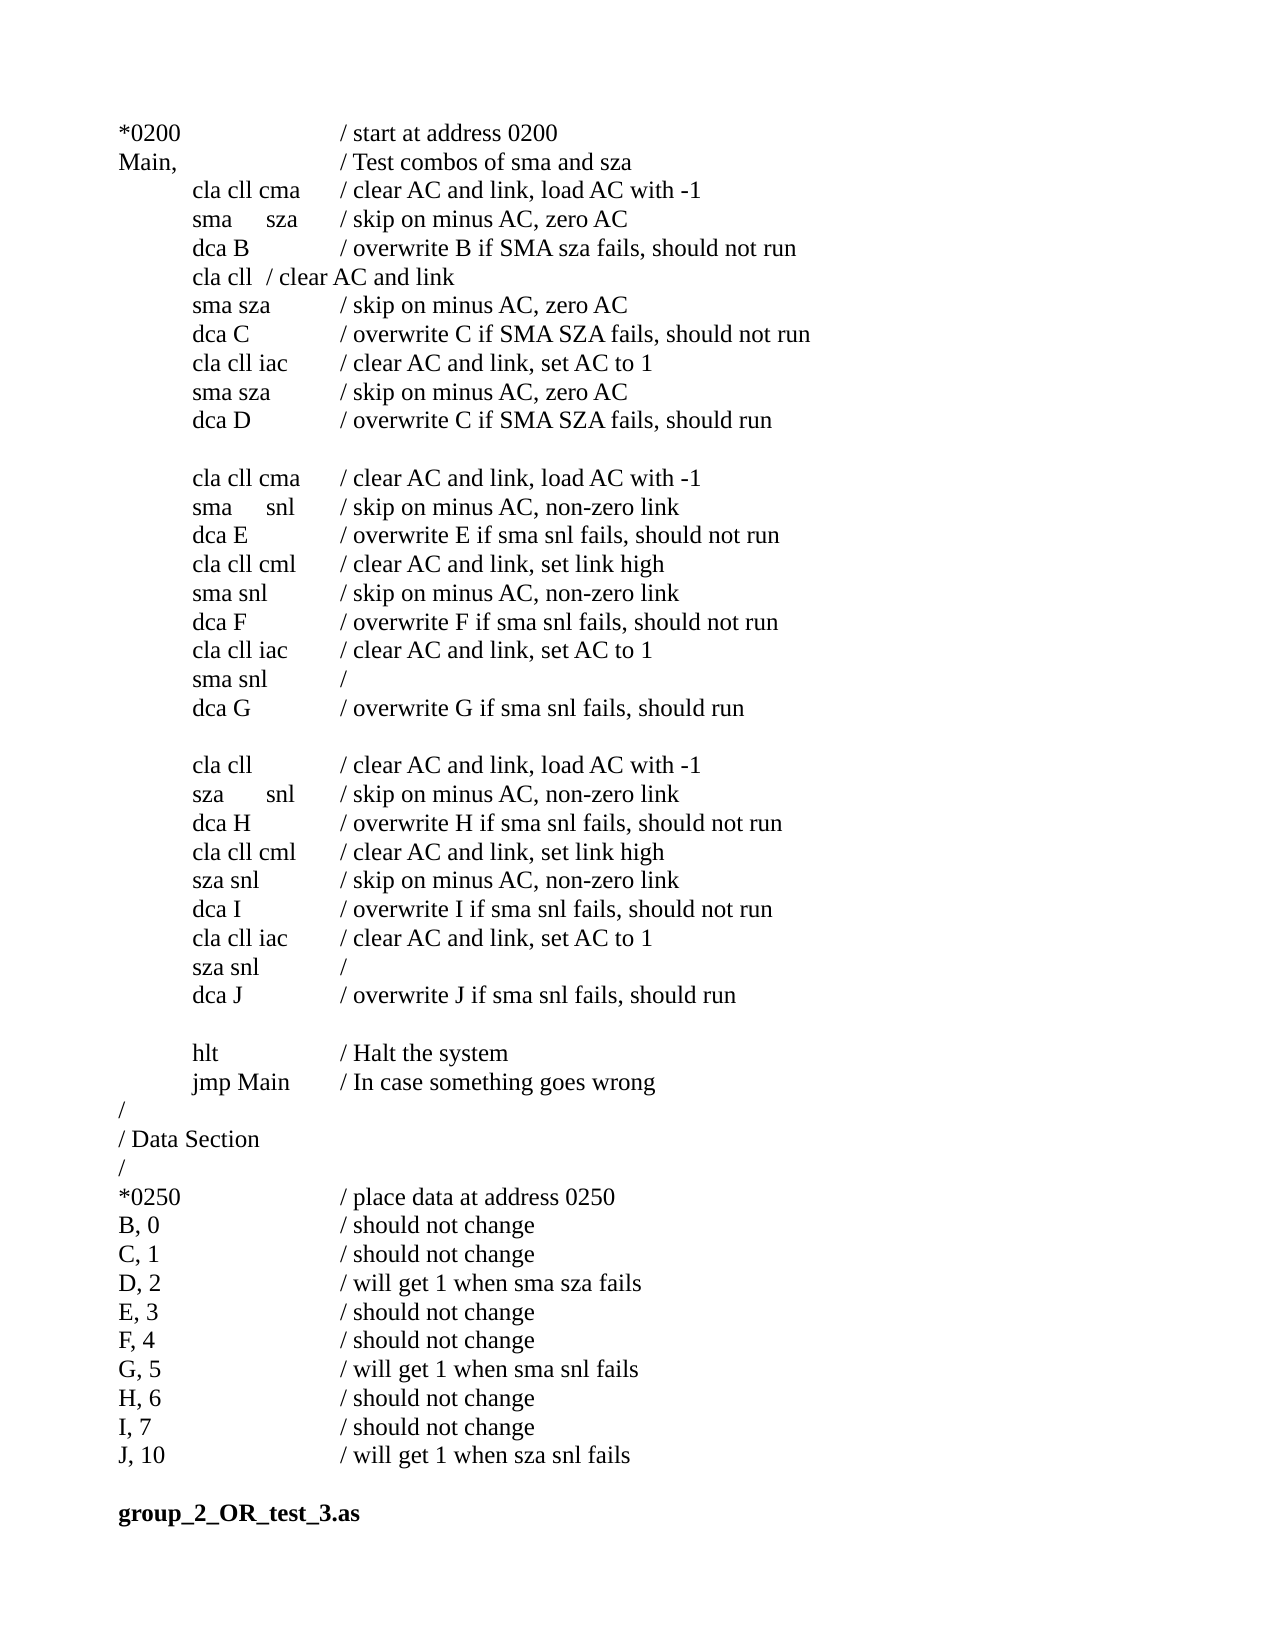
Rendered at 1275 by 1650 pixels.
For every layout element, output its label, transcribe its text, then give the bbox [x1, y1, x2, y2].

text dca H / overwrite H if sma snl fails, should not run [118, 808, 1157, 837]
text Main, / Test combos of sma and sza [118, 147, 1157, 176]
text / [118, 1096, 1157, 1124]
text D, 2 / will get 1 when sma sza fails [118, 1268, 1157, 1297]
text sma sza / skip on minus AC, zero AC [118, 204, 1157, 233]
text E, 3 / should not change [118, 1297, 1157, 1326]
text J, 10 / will get 1 when sza snl fails [118, 1441, 1157, 1469]
text cla cll iac / clear AC and link, set AC to 1 [118, 636, 1157, 664]
text cla cll cma / clear AC and link, load AC with -1 [118, 176, 1157, 204]
text dca D / overwrite C if SMA SZA fails, should run [118, 406, 1157, 434]
text cla cll / clear AC and link, load AC with -1 [118, 751, 1157, 779]
text dca I / overwrite I if sma snl fails, should not run [118, 894, 1157, 923]
text *0250 / place data at address 0250 [118, 1182, 1157, 1211]
text cla cll cml / clear AC and link, set link high [118, 837, 1157, 866]
text *0200 / start at address 0200 [118, 118, 1157, 147]
text C, 1 / should not change [118, 1239, 1157, 1268]
text sza snl / skip on minus AC, non-zero link [118, 866, 1157, 894]
text F, 4 / should not change [118, 1326, 1157, 1354]
text sma snl / skip on minus AC, non-zero link [118, 578, 1157, 607]
text sma snl / [118, 664, 1157, 693]
text dca C / overwrite C if SMA SZA fails, should not run [118, 319, 1157, 348]
text dca E / overwrite E if sma snl fails, should not run [118, 521, 1157, 549]
text sza snl / skip on minus AC, non-zero link [118, 779, 1157, 808]
text dca G / overwrite G if sma snl fails, should run [118, 693, 1157, 722]
text dca J / overwrite J if sma snl fails, should run [118, 981, 1157, 1009]
text sma sza / skip on minus AC, zero AC [118, 377, 1157, 406]
text H, 6 / should not change [118, 1383, 1157, 1412]
text cla cll iac / clear AC and link, set AC to 1 [118, 923, 1157, 952]
text dca B / overwrite B if SMA sza fails, should not run [118, 233, 1157, 262]
text dca F / overwrite F if sma snl fails, should not run [118, 607, 1157, 636]
text cla cll cml / clear AC and link, set link high [118, 549, 1157, 578]
text hlt / Halt the system [118, 1038, 1157, 1067]
text sza snl / [118, 952, 1157, 981]
text B, 0 / should not change [118, 1211, 1157, 1239]
text jmp Main / In case something goes wrong [118, 1067, 1157, 1096]
text sma snl / skip on minus AC, non-zero link [118, 492, 1157, 521]
text sma sza / skip on minus AC, zero AC [118, 291, 1157, 319]
text group_2_OR_test_3.as [118, 1498, 1157, 1527]
text / [118, 1153, 1157, 1182]
text cla cll / clear AC and link [118, 262, 1157, 291]
text cla cll iac / clear AC and link, set AC to 1 [118, 348, 1157, 377]
text I, 7 / should not change [118, 1412, 1157, 1441]
text G, 5 / will get 1 when sma snl fails [118, 1354, 1157, 1383]
text cla cll cma / clear AC and link, load AC with -1 [118, 463, 1157, 492]
text / Data Section [118, 1124, 1157, 1153]
